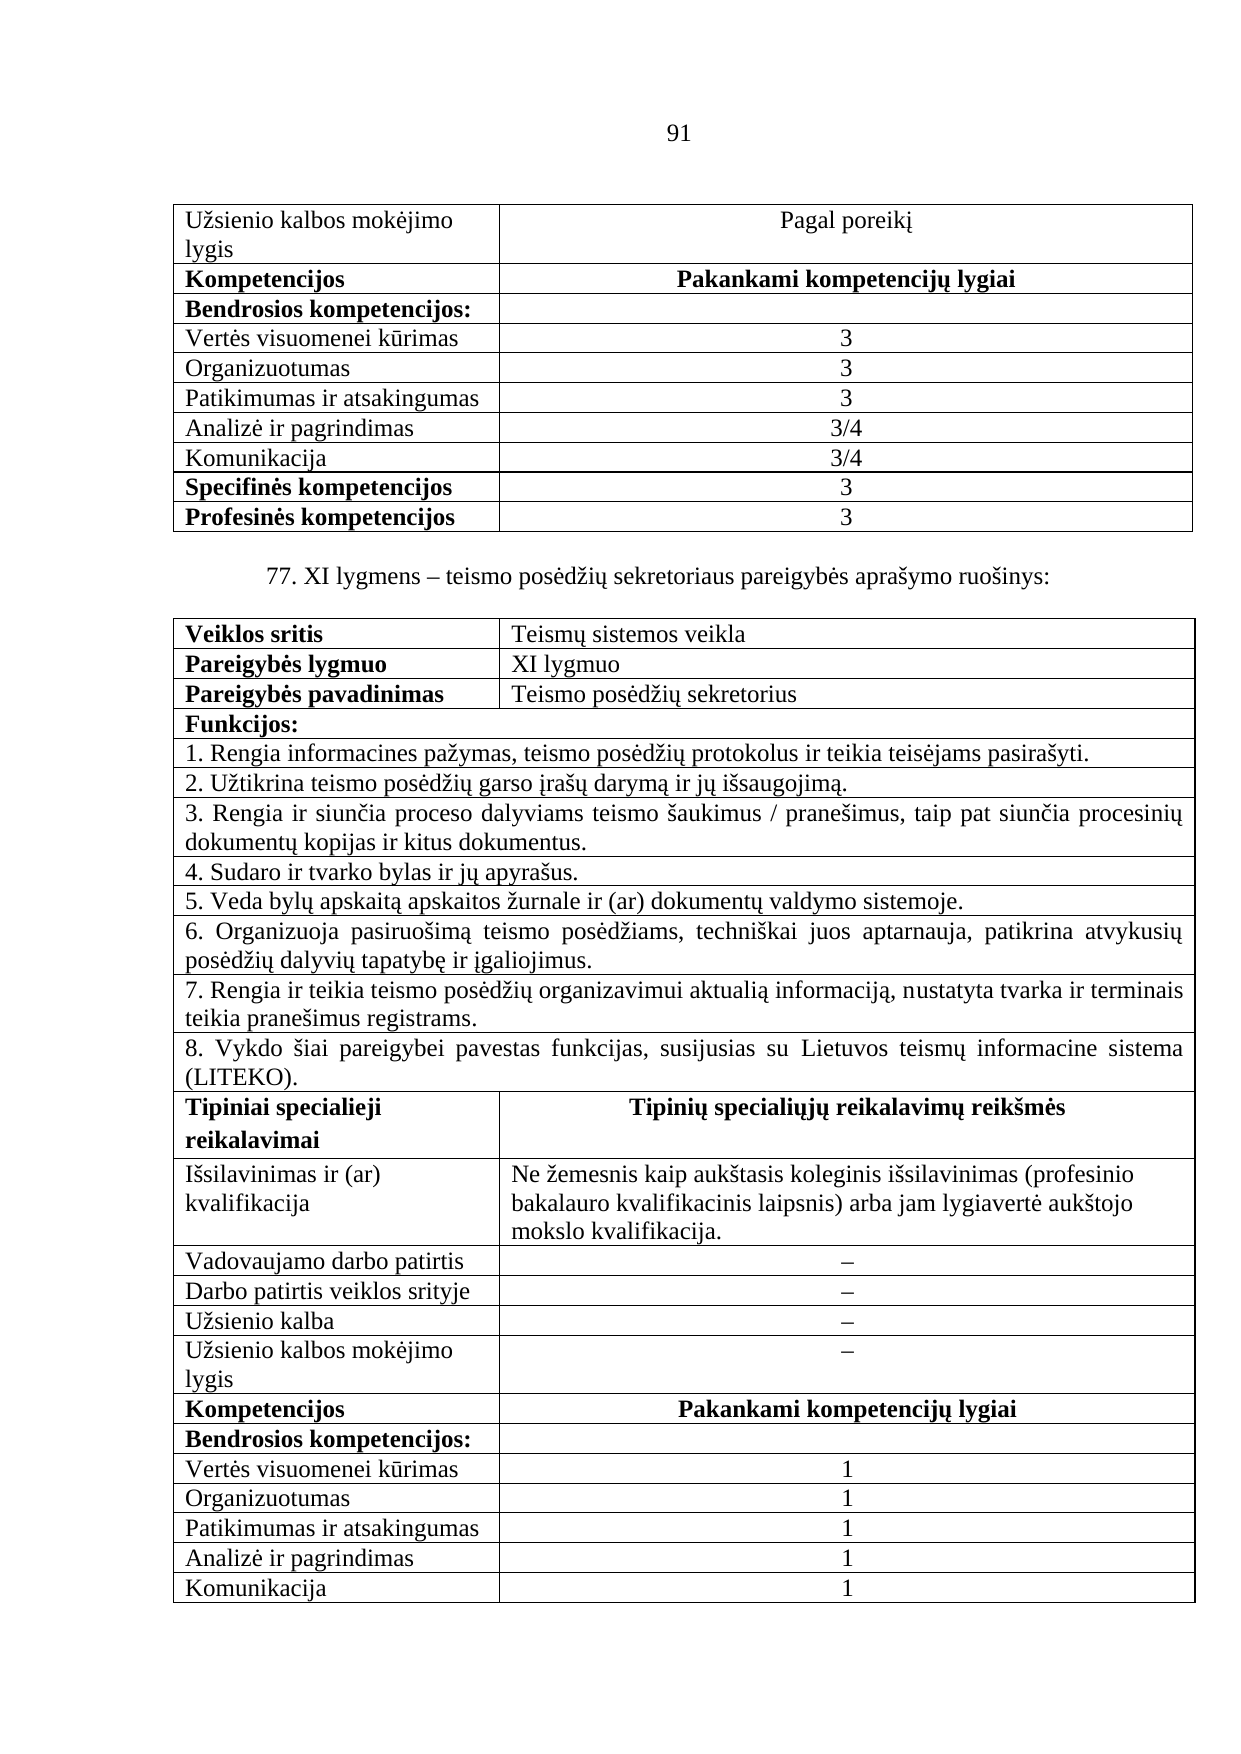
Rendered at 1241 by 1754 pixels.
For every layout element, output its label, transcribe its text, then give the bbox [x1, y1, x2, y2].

table_cell 3 [500, 353, 1192, 382]
table_cell Bendrosios kompetencijos: [174, 1424, 499, 1453]
table_cell Pareigybės lygmuo [174, 649, 499, 678]
table_cell 3 [500, 502, 1192, 531]
table_cell Komunikacija [174, 443, 499, 471]
table_cell Vadovaujamo darbo patirtis [174, 1246, 499, 1275]
table_cell Organizuotumas [174, 353, 499, 382]
table_cell Kompetencijos [174, 1394, 499, 1423]
table_cell 1 [500, 1573, 1194, 1602]
table_cell 3 [500, 473, 1192, 501]
table_cell Darbo patirtis veiklos srityje [174, 1276, 499, 1305]
table_cell 3/4 [500, 413, 1192, 442]
table_header Teismų sistemos veikla [500, 619, 1194, 648]
table_cell 1 [500, 1484, 1194, 1512]
table_cell – [500, 1336, 1194, 1393]
table_cell 1. Rengia informacines pažymas, teismo posėdžių protokolus ir teikia teisėjams pasirašyti. [174, 739, 1194, 767]
table_cell Užsienio kalbos mokėjimo lygis [174, 205, 499, 263]
table_cell 6. Organizuoja pasiruošimą teismo posėdžiams, techniškai juos aptarnauja, patikrina atvykusių posėdžių dalyvių tapatybę ir įgaliojimus. [174, 916, 1194, 974]
table_cell 5. Veda bylų apskaitą apskaitos žurnale ir (ar) dokumentų valdymo sistemoje. [174, 886, 1194, 915]
table_cell 8. Vykdo šiai pareigybei pavestas funkcijas, susijusias su Lietuvos teismų informacine sistema (LITEKO). [174, 1033, 1194, 1091]
table_cell Analizė ir pagrindimas [174, 413, 499, 442]
table_cell 3 [500, 324, 1192, 352]
table_cell Pareigybės pavadinimas [174, 679, 499, 708]
table_cell – [500, 1246, 1194, 1275]
table_cell Funkcijos: [174, 709, 1194, 737]
table_cell Tipinių specialiųjų reikalavimų reikšmės [500, 1092, 1194, 1158]
table_cell Patikimumas ir atsakingumas [174, 1513, 499, 1542]
table_cell Analizė ir pagrindimas [174, 1543, 499, 1572]
table_cell Pagal poreikį [500, 205, 1192, 263]
table_cell Teismo posėdžių sekretorius [500, 679, 1194, 708]
table_cell Kompetencijos [174, 264, 499, 293]
text 77. XI lygmens – teismo posėdžių sekretoriaus pareigybės aprašymo ruošinys: [177, 561, 1181, 589]
table_cell Specifinės kompetencijos [174, 473, 499, 501]
table_cell – [500, 1276, 1194, 1305]
table_cell Patikimumas ir atsakingumas [174, 383, 499, 412]
table_cell 3/4 [500, 443, 1192, 471]
table_cell 2. Užtikrina teismo posėdžių garso įrašų darymą ir jų išsaugojimą. [174, 768, 1194, 797]
table_cell 4. Sudaro ir tvarko bylas ir jų apyrašus. [174, 857, 1194, 885]
table_cell Pakankami kompetencijų lygiai [500, 1394, 1194, 1423]
table_cell XI lygmuo [500, 649, 1194, 678]
table_cell Komunikacija [174, 1573, 499, 1602]
table_cell 3 [500, 383, 1192, 412]
table_cell [500, 294, 1192, 322]
table_cell Profesinės kompetencijos [174, 502, 499, 531]
table_cell Tipiniai specialieji reikalavimai [174, 1092, 499, 1158]
table_cell 7. Rengia ir teikia teismo posėdžių organizavimui aktualią informaciją, nustatyta tvarka ir terminais teikia pranešimus registrams. [174, 975, 1194, 1032]
table_cell Užsienio kalbos mokėjimo lygis [174, 1336, 499, 1393]
table_cell Vertės visuomenei kūrimas [174, 324, 499, 352]
table_cell Išsilavinimas ir (ar) kvalifikacija [174, 1159, 499, 1245]
table_header Veiklos sritis [174, 619, 499, 648]
table_cell Vertės visuomenei kūrimas [174, 1454, 499, 1482]
table_cell Ne žemesnis kaip aukštasis koleginis išsilavinimas (profesinio bakalauro kvalifikacinis laipsnis) arba jam lygiavertė aukštojo mokslo kvalifikacija. [500, 1159, 1194, 1245]
table_cell Bendrosios kompetencijos: [174, 294, 499, 322]
table_cell Pakankami kompetencijų lygiai [500, 264, 1192, 293]
table_cell 1 [500, 1513, 1194, 1542]
table_cell [500, 1424, 1194, 1453]
table_cell – [500, 1306, 1194, 1334]
table_cell 1 [500, 1454, 1194, 1482]
table_cell Užsienio kalba [174, 1306, 499, 1334]
table_cell 3. Rengia ir siunčia proceso dalyviams teismo šaukimus / pranešimus, taip pat siunčia procesinių dokumentų kopijas ir kitus dokumentus. [174, 798, 1194, 856]
table_cell Organizuotumas [174, 1484, 499, 1512]
table_cell 1 [500, 1543, 1194, 1572]
